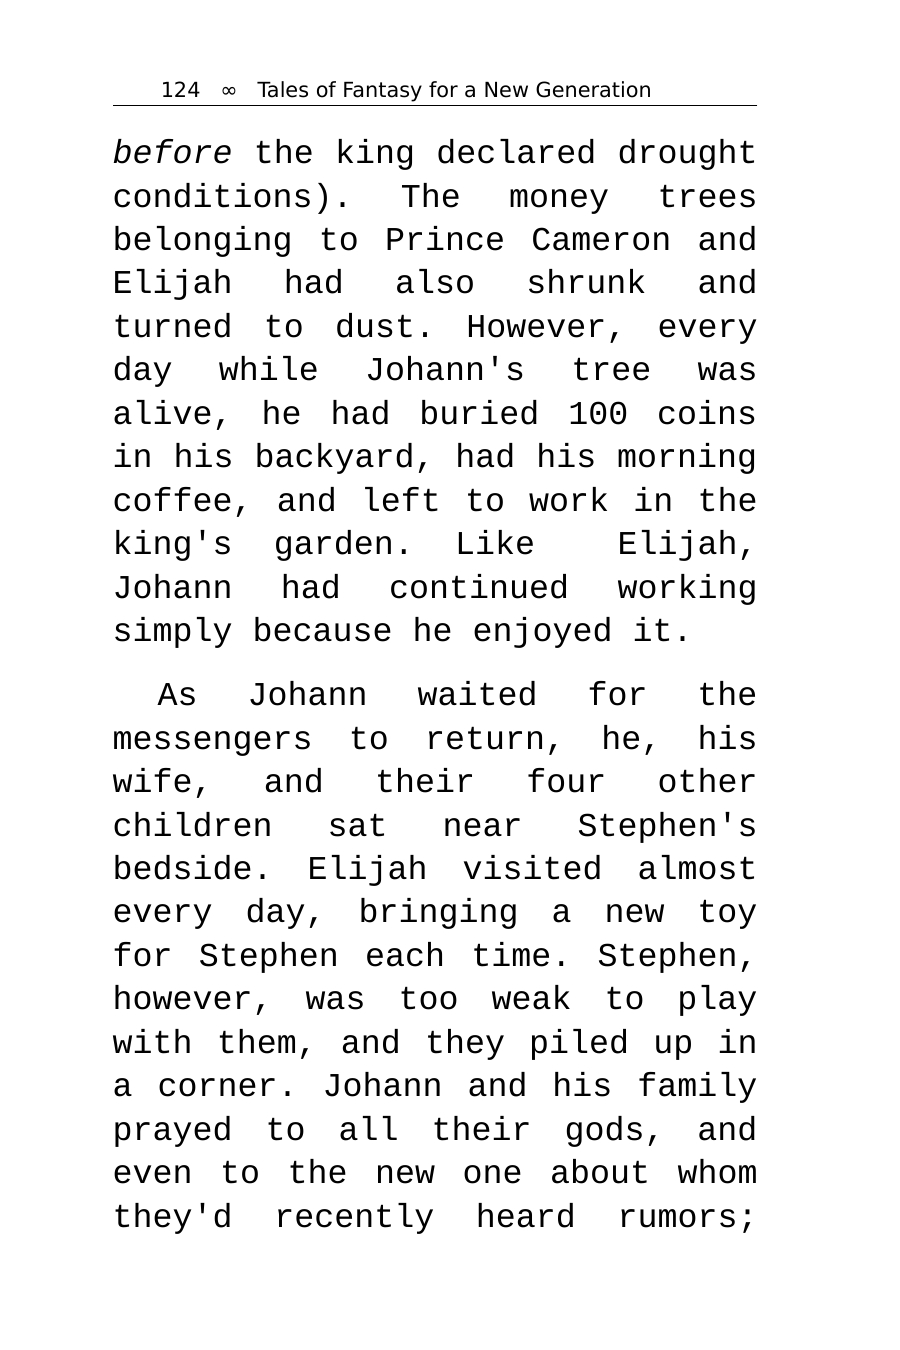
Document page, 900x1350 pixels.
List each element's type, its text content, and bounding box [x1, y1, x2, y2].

text before the king declared drought conditions). The money trees belonging to Prince Cameron and Elijah had also shrunk and turned to dust. However, every day while Johann's tree was alive, he had buried 100 coins in his backyard, had his morning coffee, and left to work in the king's garden. Like Elijah, Johann had continued working simply because he enjoyed it. [112, 136, 757, 652]
text As Johann waited for the messengers to return, he, his wife, and their four other children sat near Stephen's bedside. Elijah visited almost every day, bringing a new toy for Stephen each time. Stephen, however, was too weak to play with them, and they piled up in a corner. Johann and his family prayed to all their gods, and even to the new one about whom they'd recently heard rumors; [112, 678, 757, 1237]
